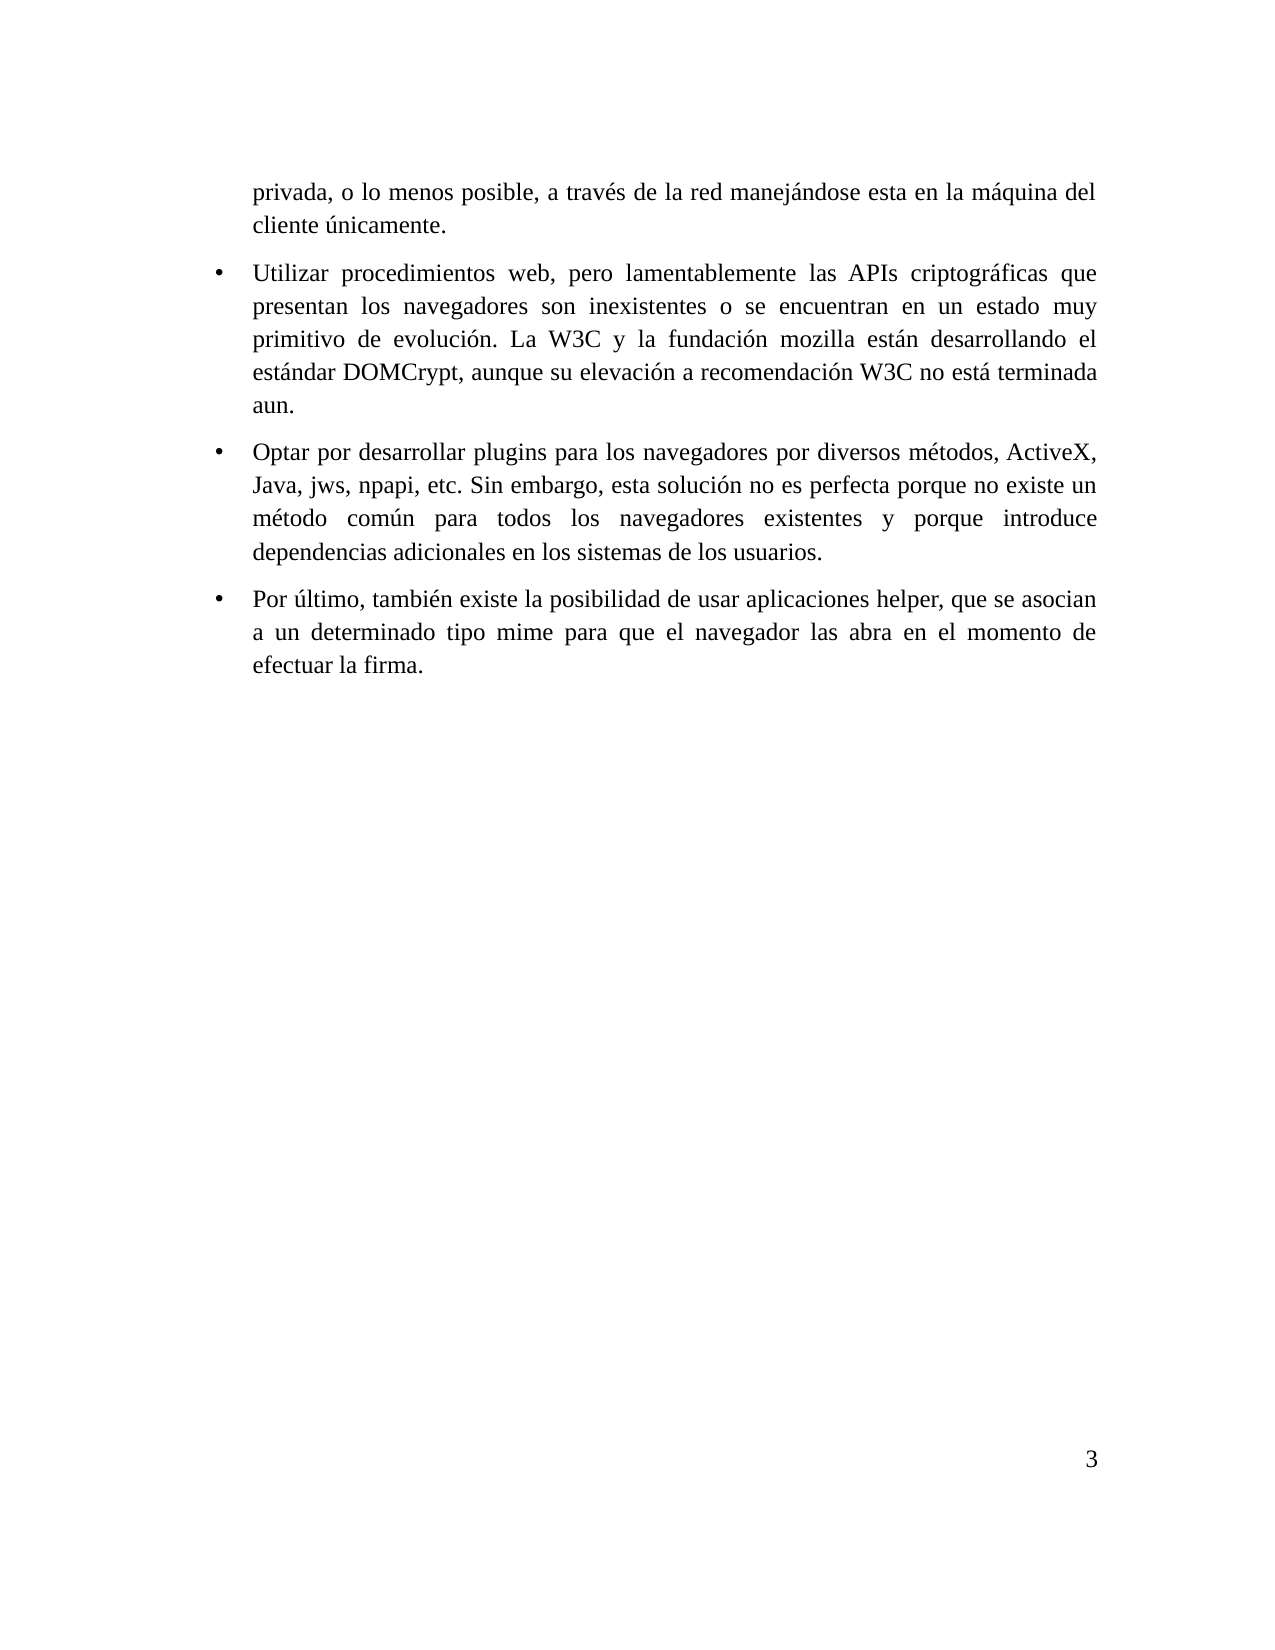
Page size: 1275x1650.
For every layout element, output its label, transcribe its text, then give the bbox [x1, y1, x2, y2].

list Por último, también existe la posibilidad de usar aplicaciones helper, que se asocian a un determinado tipo mime para que el navegador las abra en el momento de efectuar la firma. [215, 584, 1098, 679]
list Utilizar procedimientos web, pero lamentablemente las APIs criptográficas que presentan los navegadores son inexistentes o se encuentran en un estado muy primitivo de evolución. La W3C y la fundación mozilla están desarrollando el estándar DOMCrypt, aunque su elevación a recomendación W3C no está terminada aun. [215, 258, 1098, 419]
list privada, o lo menos posible, a través de la red manejándose esta en la máquina del cliente únicamente. [215, 177, 1098, 239]
list Optar por desarrollar plugins para los navegadores por diversos métodos, ActiveX, Java, jws, npapi, etc. Sin embargo, esta solución no es perfecta porque no existe un método común para todos los navegadores existentes y porque introduce dependencias adicionales en los sistemas de los usuarios. [215, 437, 1098, 565]
